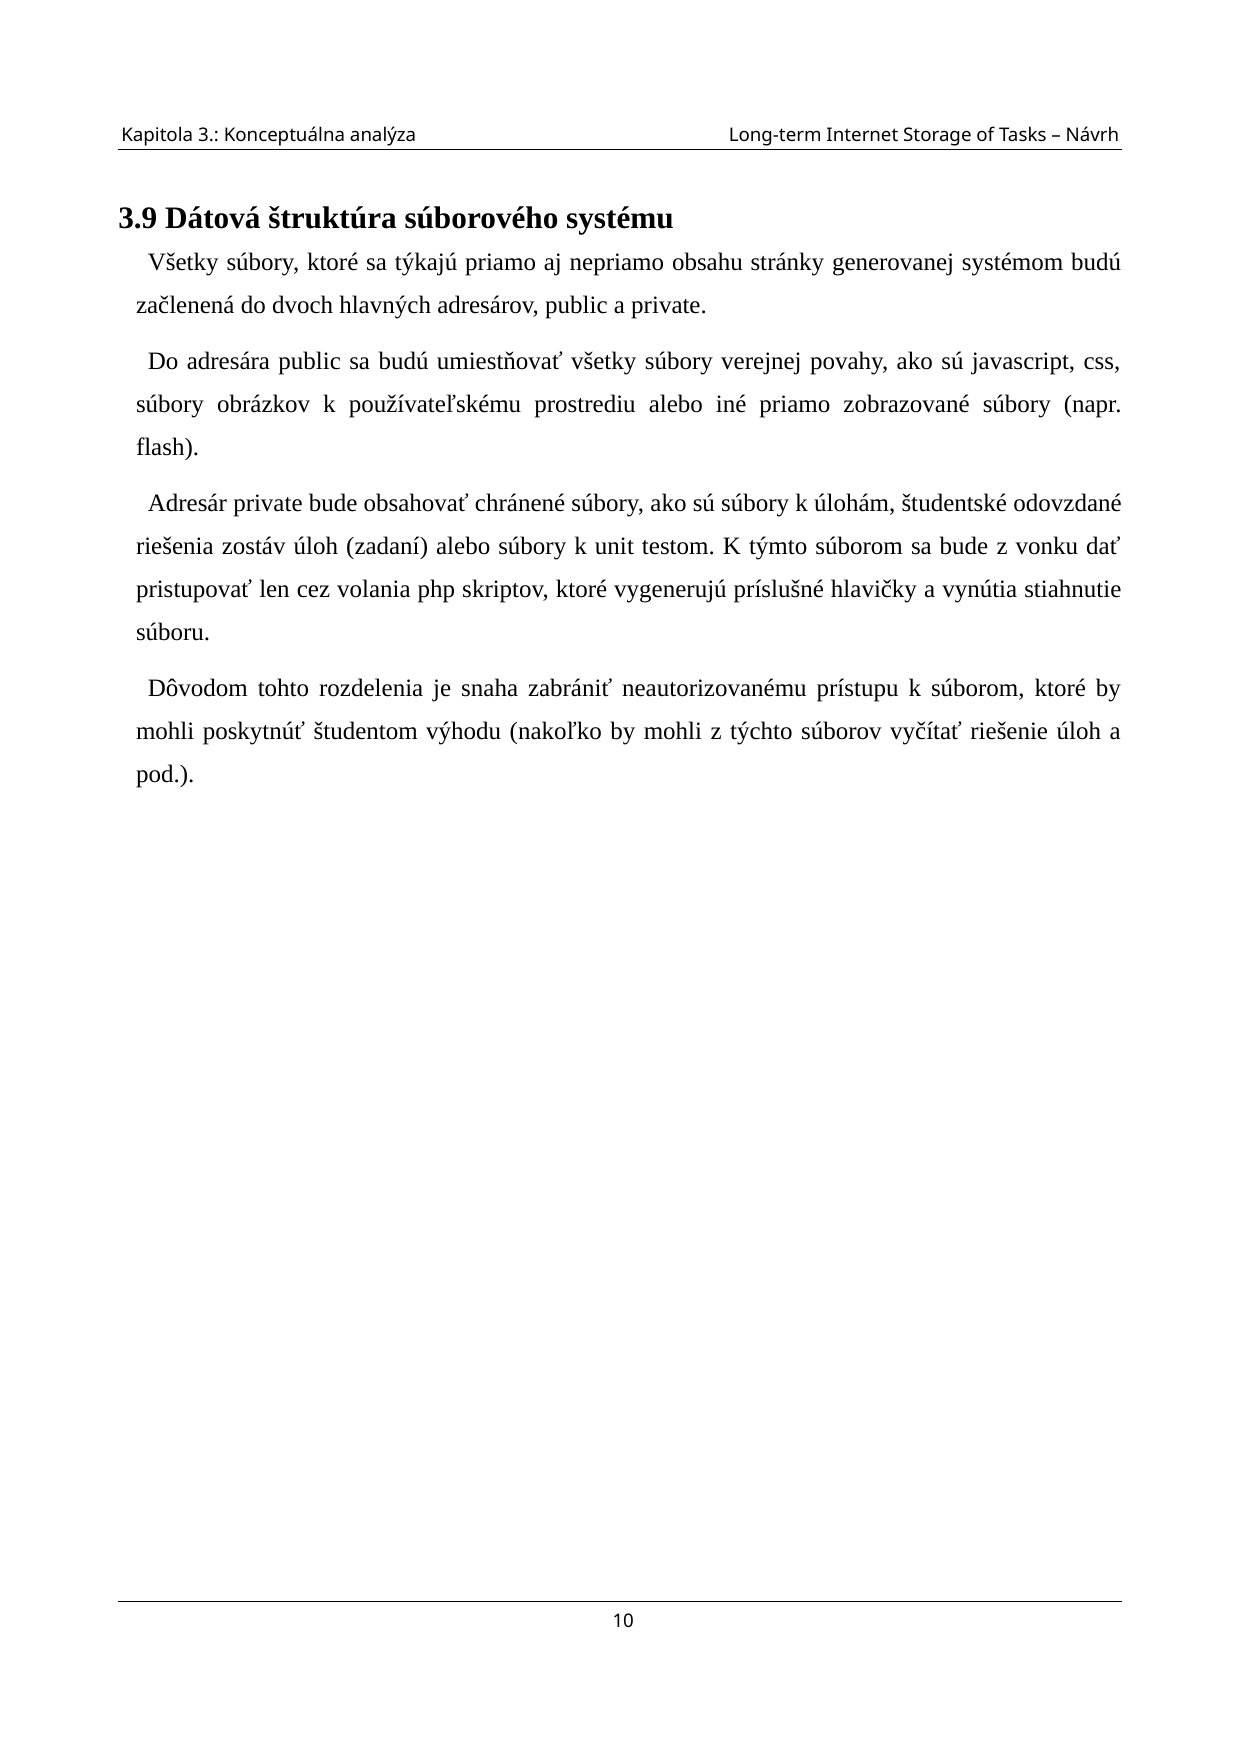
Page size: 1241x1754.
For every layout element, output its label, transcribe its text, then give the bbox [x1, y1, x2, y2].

text Všetky súbory, ktoré sa týkajú priamo aj nepriamo obsahu stránky generovanej systémom budú začlenená do dvoch hlavných adresárov, public a private. [136, 247, 1122, 319]
subtitle Dátová štruktúra súborového systému [118, 199, 1122, 235]
text Dôvodom tohto rozdelenia je snaha zabrániť neautorizovanému prístupu k súborom, ktoré by mohli poskytnúť študentom výhodu (nakoľko by mohli z týchto súborov vyčítať riešenie úloh a pod.). [136, 673, 1122, 788]
text Adresár private bude obsahovať chránené súbory, ako sú súbory k úlohám, študentské odovzdané riešenia zostáv úloh (zadaní) alebo súbory k unit testom. K týmto súborom sa bude z vonku dať pristupovať len cez volania php skriptov, ktoré vygenerujú príslušné hlavičky a vynútia stiahnutie súboru. [136, 488, 1122, 646]
text Do adresára public sa budú umiestňovať všetky súbory verejnej povahy, ako sú javascript, css, súbory obrázkov k používateľskému prostrediu alebo iné priamo zobrazované súbory (napr. flash). [136, 346, 1122, 461]
